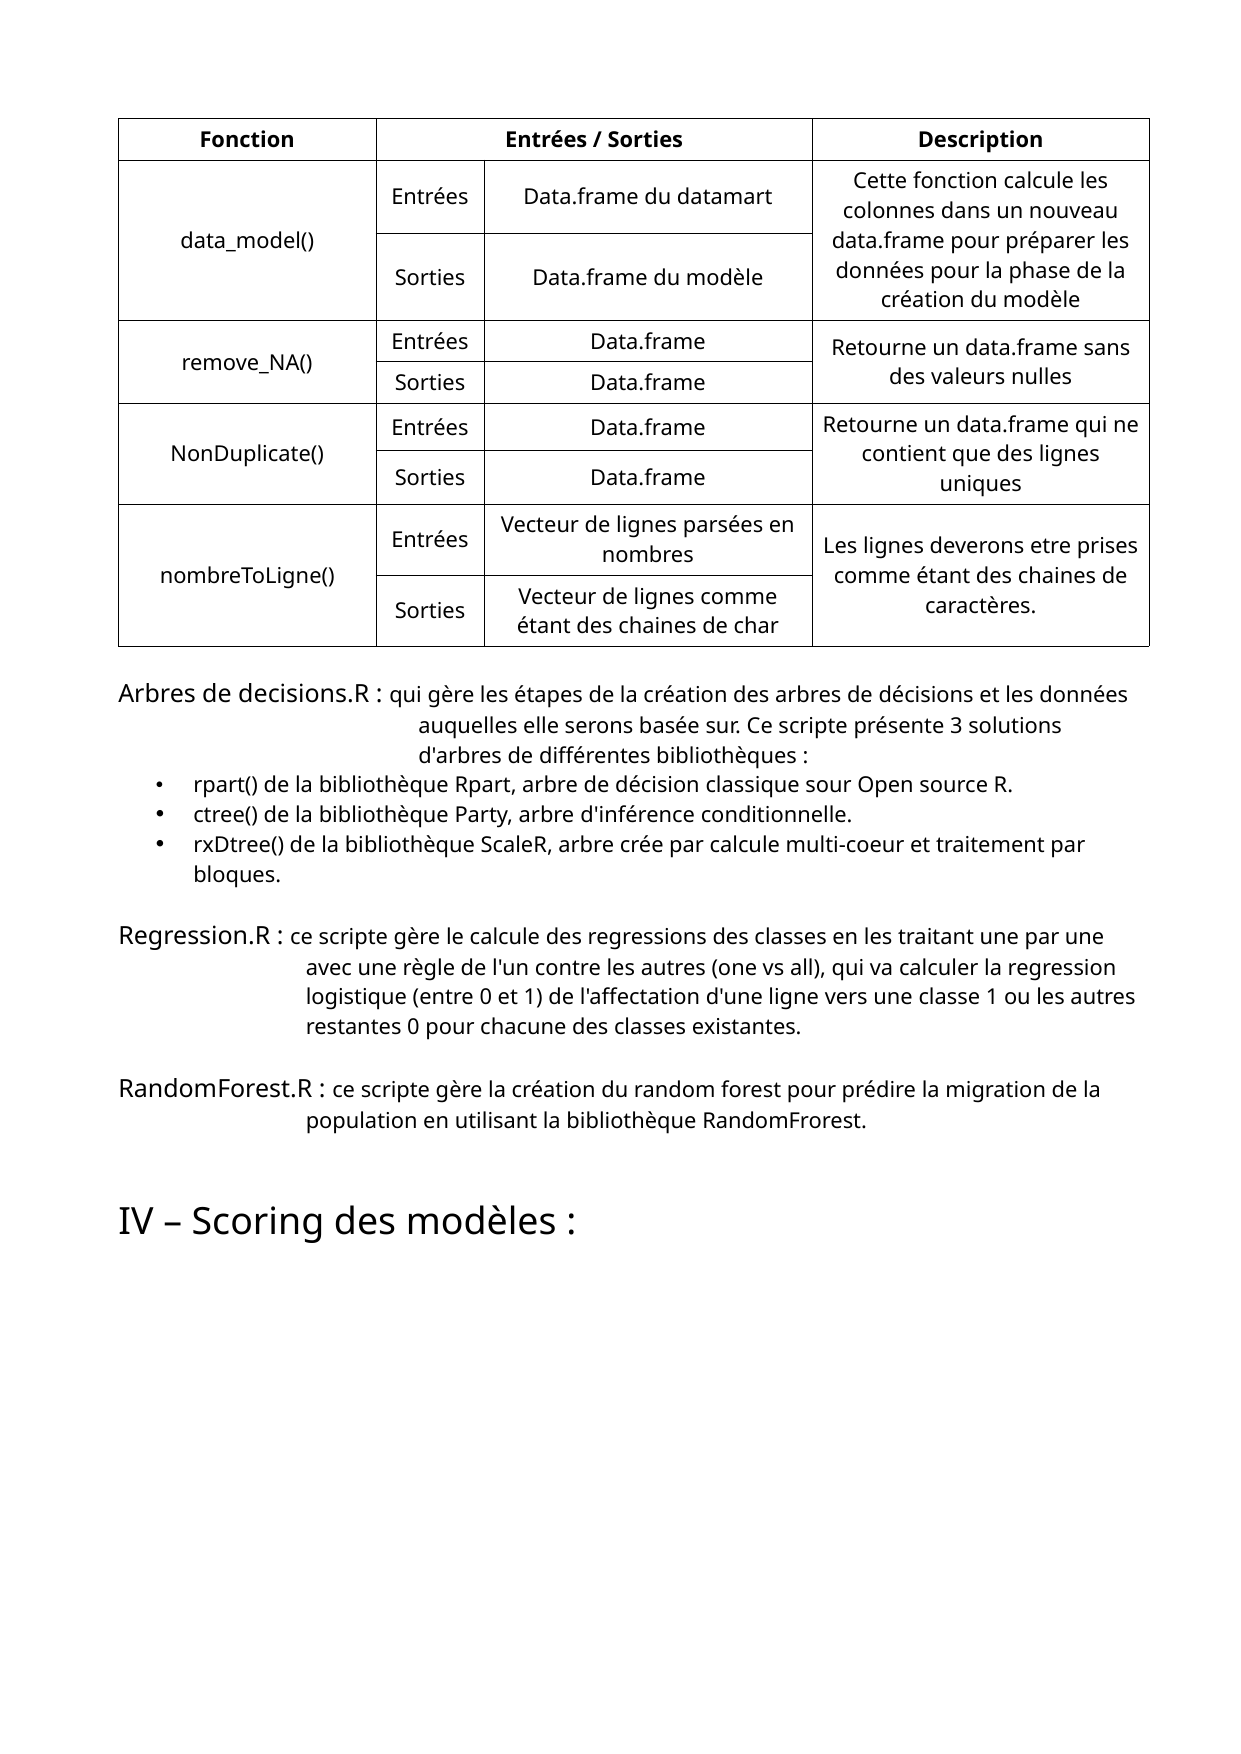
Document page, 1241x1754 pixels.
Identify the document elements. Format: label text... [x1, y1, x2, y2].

table_cell Vecteur de lignes comme étant des chaines de char [485, 576, 812, 646]
table_cell Sorties [377, 234, 484, 320]
text RandomForest.R : ce scripte gère la création du random forest pour prédire la migration de la population en utilisant la bibliothèque RandomFrorest. [118, 1071, 1149, 1134]
table_cell Entrées [377, 404, 484, 450]
table_cell Data.frame [485, 404, 812, 450]
list ctree() de la bibliothèque Party, arbre d'inférence conditionnelle. [156, 799, 1149, 829]
table_cell Vecteur de lignes parsées en nombres [485, 505, 812, 575]
table_cell NonDuplicate() [119, 404, 376, 504]
table_cell Data.frame [485, 451, 812, 504]
table_cell Data.frame [485, 321, 812, 361]
text IV – Scoring des modèles : [118, 1194, 1149, 1245]
table_cell Entrées [377, 321, 484, 361]
table_cell remove_NA() [119, 321, 376, 403]
table_cell Retourne un data.frame sans des valeurs nulles [813, 321, 1149, 403]
table_cell Sorties [377, 576, 484, 646]
table_header Fonction [119, 119, 376, 159]
table_cell Sorties [377, 362, 484, 403]
table_cell Data.frame [485, 362, 812, 403]
text Regression.R : ce scripte gère le calcule des regressions des classes en les traitant une par une avec une règle de l'un contre les autres (one vs all), qui va calculer la regression logistique (entre 0 et 1) de l'affectation d'une ligne vers une classe 1 ou les autres restantes 0 pour chacune des classes existantes. [118, 917, 1149, 1041]
list rxDtree() de la bibliothèque ScaleR, arbre crée par calcule multi-coeur et traitement par bloques. [156, 829, 1149, 889]
table_cell Sorties [377, 451, 484, 504]
table_cell Retourne un data.frame qui ne contient que des lignes uniques [813, 404, 1149, 504]
table_cell Data.frame du modèle [485, 234, 812, 320]
text Arbres de decisions.R : qui gère les étapes de la création des arbres de décisions et les données auquelles elle serons basée sur. Ce scripte présente 3 solutions d'arbres de différentes bibliothèques : [118, 676, 1149, 769]
table_header Description [813, 119, 1149, 159]
table_cell Data.frame du datamart [485, 161, 812, 233]
list rpart() de la bibliothèque Rpart, arbre de décision classique sour Open source R. [156, 769, 1149, 799]
table_cell nombreToLigne() [119, 505, 376, 646]
table_cell Les lignes deverons etre prises comme étant des chaines de caractères. [813, 505, 1149, 646]
table_cell Entrées [377, 161, 484, 233]
table_cell Cette fonction calcule les colonnes dans un nouveau data.frame pour préparer les données pour la phase de la création du modèle [813, 161, 1149, 320]
table_header Entrées / Sorties [377, 119, 812, 159]
table_cell data_model() [119, 161, 376, 320]
table_cell Entrées [377, 505, 484, 575]
